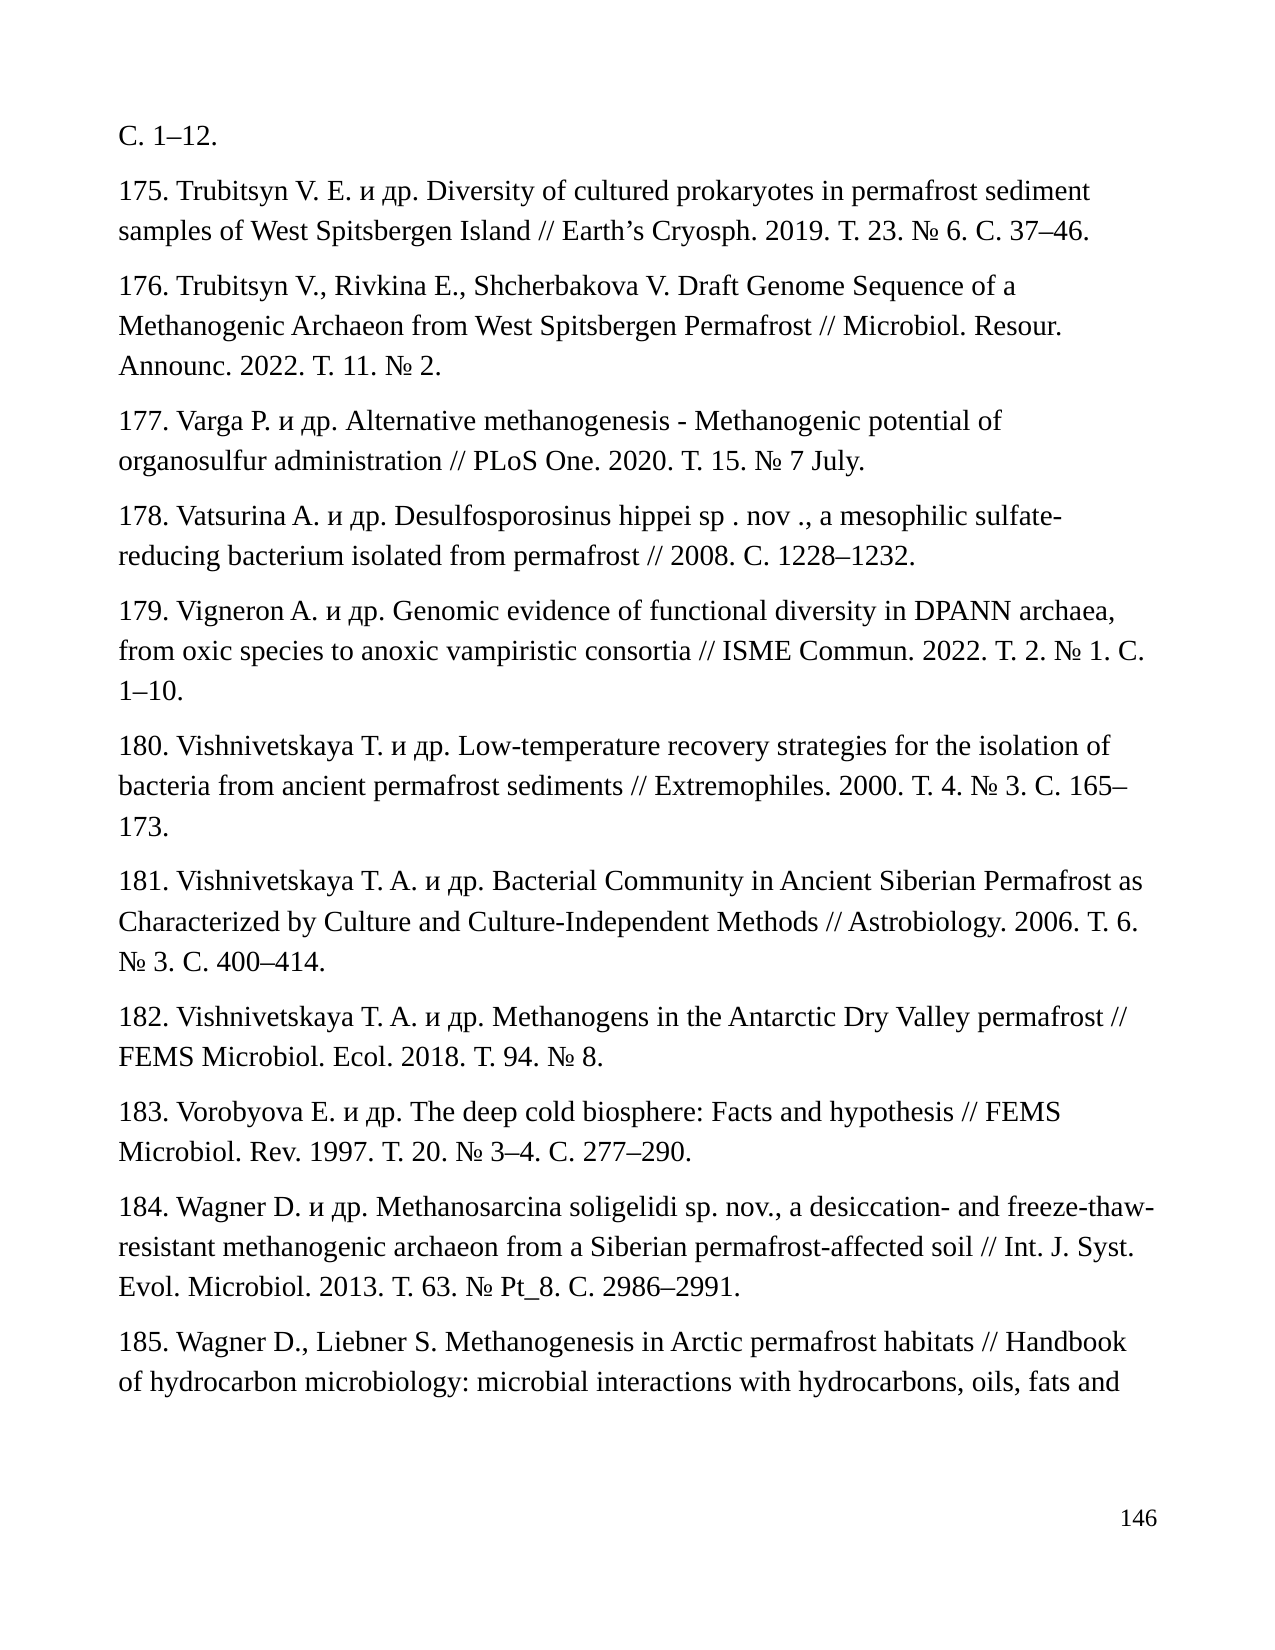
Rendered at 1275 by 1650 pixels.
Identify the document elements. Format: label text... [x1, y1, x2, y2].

text 179. Vigneron A. и др. Genomic evidence of functional diversity in DPANN archaea, from oxic species to anoxic vampiristic consortia // ISME Commun. 2022. Т. 2. № 1. С. 1–10. [118, 593, 1157, 707]
text 177. Varga P. и др. Alternative methanogenesis - Methanogenic potential of organosulfur administration // PLoS One. 2020. Т. 15. № 7 July. [118, 403, 1157, 477]
text 175. Trubitsyn V. E. и др. Diversity of cultured prokaryotes in permafrost sediment samples of West Spitsbergen Island // Earth’s Cryosph. 2019. Т. 23. № 6. С. 37–46. [118, 173, 1157, 247]
text 180. Vishnivetskaya T. и др. Low-temperature recovery strategies for the isolation of bacteria from ancient permafrost sediments // Extremophiles. 2000. Т. 4. № 3. С. 165–173. [118, 728, 1157, 842]
text 181. Vishnivetskaya T. A. и др. Bacterial Community in Ancient Siberian Permafrost as Characterized by Culture and Culture-Independent Methods // Astrobiology. 2006. Т. 6. № 3. С. 400–414. [118, 863, 1157, 977]
text 184. Wagner D. и др. Methanosarcina soligelidi sp. nov., a desiccation- and freeze-thaw-resistant methanogenic archaeon from a Siberian permafrost-affected soil // Int. J. Syst. Evol. Microbiol. 2013. Т. 63. № Pt_8. С. 2986–2991. [118, 1189, 1157, 1303]
text 182. Vishnivetskaya T. A. и др. Methanogens in the Antarctic Dry Valley permafrost // FEMS Microbiol. Ecol. 2018. Т. 94. № 8. [118, 999, 1157, 1072]
text С. 1–12. [118, 118, 1157, 152]
text 176. Trubitsyn V., Rivkina E., Shcherbakova V. Draft Genome Sequence of a Methanogenic Archaeon from West Spitsbergen Permafrost // Microbiol. Resour. Announc. 2022. Т. 11. № 2. [118, 268, 1157, 382]
text 185. Wagner D., Liebner S. Methanogenesis in Arctic permafrost habitats // Handbook of hydrocarbon microbiology: microbial interactions with hydrocarbons, oils, fats and [118, 1324, 1157, 1398]
text 178. Vatsurina A. и др. Desulfosporosinus hippei sp . nov ., a mesophilic sulfate-reducing bacterium isolated from permafrost // 2008. С. 1228–1232. [118, 498, 1157, 572]
text 183. Vorobyova E. и др. The deep cold biosphere: Facts and hypothesis // FEMS Microbiol. Rev. 1997. Т. 20. № 3–4. С. 277–290. [118, 1094, 1157, 1167]
